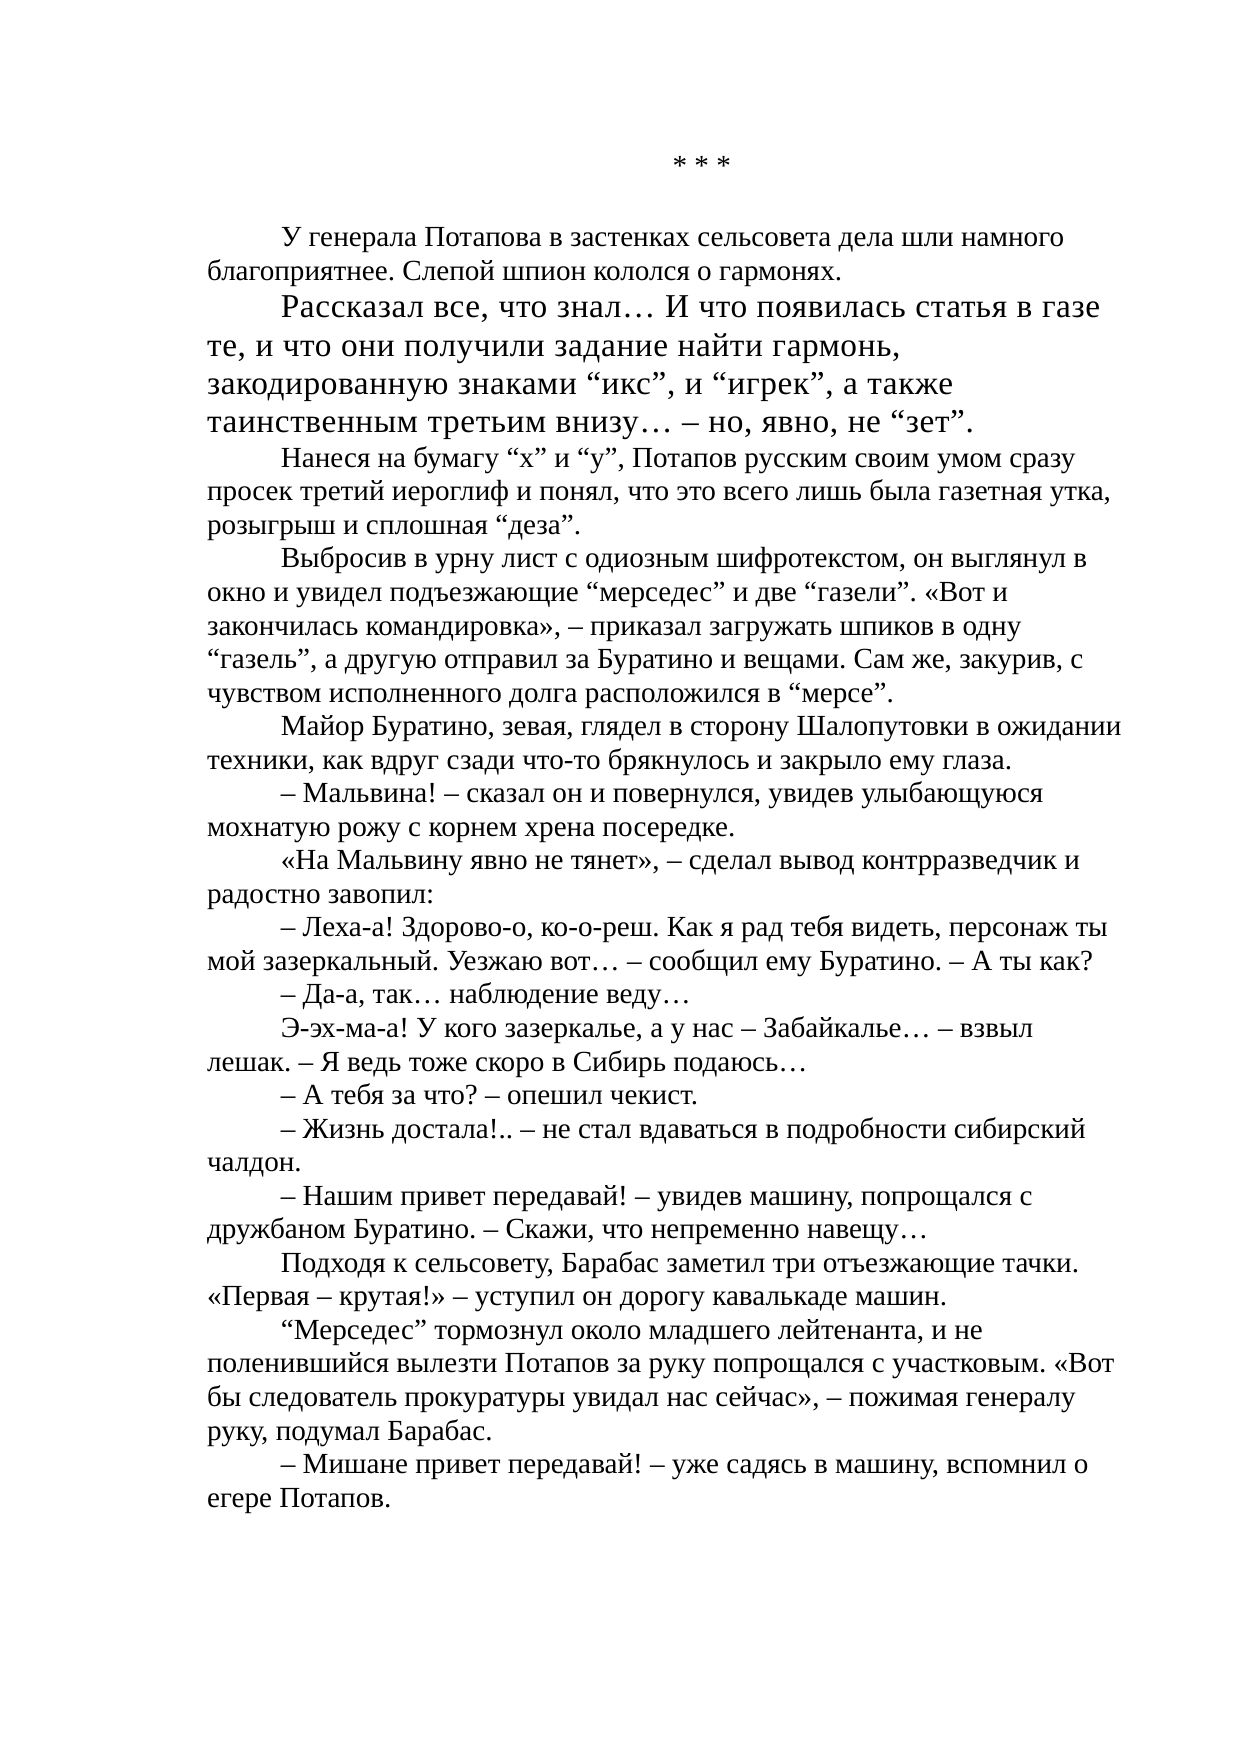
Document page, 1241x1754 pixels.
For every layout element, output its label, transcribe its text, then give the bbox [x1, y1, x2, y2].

text Нанеся на бумагу “х” и “у”, Потапов русским своим умом сразу просек третий иероглиф и понял, что это всего лишь была газетная утка, розыгрыш и сплошная “деза”. [207, 440, 1122, 541]
text «На Мальвину явно не тянет», – сделал вывод контрразведчик и радостно завопил: [207, 842, 1122, 909]
text Майор Буратино, зевая, глядел в сторону Шалопутовки в ожидании техники, как вдруг сзади что-то брякнулось и закрыло ему глаза. [207, 708, 1122, 775]
subtitle * * * [207, 148, 1122, 181]
text У генерала Потапова в застенках сельсовета дела шли намного благоприятнее. Слепой шпион кололся о гармонях. [207, 219, 1122, 287]
text – Нашим привет передавай! – увидев машину, попрощался с дружбаном Буратино. – Скажи, что непременно навещу… [207, 1178, 1122, 1245]
text – Да-а, так… наблюдение веду… [207, 977, 1122, 1010]
text Э-эх-ма-а! У кого зазеркалье, а у нас – Забайкалье… – взвыл лешак. – Я ведь тоже скоро в Сибирь подаюсь… [207, 1010, 1122, 1077]
text – Мишане привет передавай! – уже садясь в машину, вспомнил о егере Потапов. [207, 1446, 1122, 1513]
text Подходя к сельсовету, Барабас заметил три отъезжающие тачки. «Первая – крутая!» – уступил он дорогу кавалькаде машин. [207, 1245, 1122, 1312]
text – Мальвина! – сказал он и повернулся, увидев улыбающуюся мохнатую рожу с корнем хрена посередке. [207, 775, 1122, 842]
text – Жизнь достала!.. – не стал вдаваться в подробности сибирский чалдон. [207, 1111, 1122, 1178]
text Рассказал все, что знал… И что появилась статья в газе те, и что они получили задание найти гармонь, закодированную знаками “икс”, и “игрек”, а также таинственным третьим внизу… – но, явно, не “зет”. [207, 287, 1122, 440]
text – А тебя за что? – опешил чекист. [207, 1077, 1122, 1111]
text Выбросив в урну лист с одиозным шифротекстом, он выглянул в окно и увидел подъезжающие “мерседес” и две “газели”. «Вот и закончилась командировка», – приказал загружать шпиков в одну “газель”, а другую отправил за Буратино и вещами. Сам же, закурив, с чувством исполненного долга расположился в “мерсе”. [207, 541, 1122, 708]
text – Леха-а! Здорово-о, ко-о-реш. Как я рад тебя видеть, персонаж ты мой зазеркальный. Уезжаю вот… – сообщил ему Буратино. – А ты как? [207, 909, 1122, 977]
text “Мерседес” тормознул около младшего лейтенанта, и не поленившийся вылезти Потапов за руку попрощался с участковым. «Вот бы следователь прокуратуры увидал нас сейчас», – пожимая генералу руку, подумал Барабас. [207, 1312, 1122, 1446]
